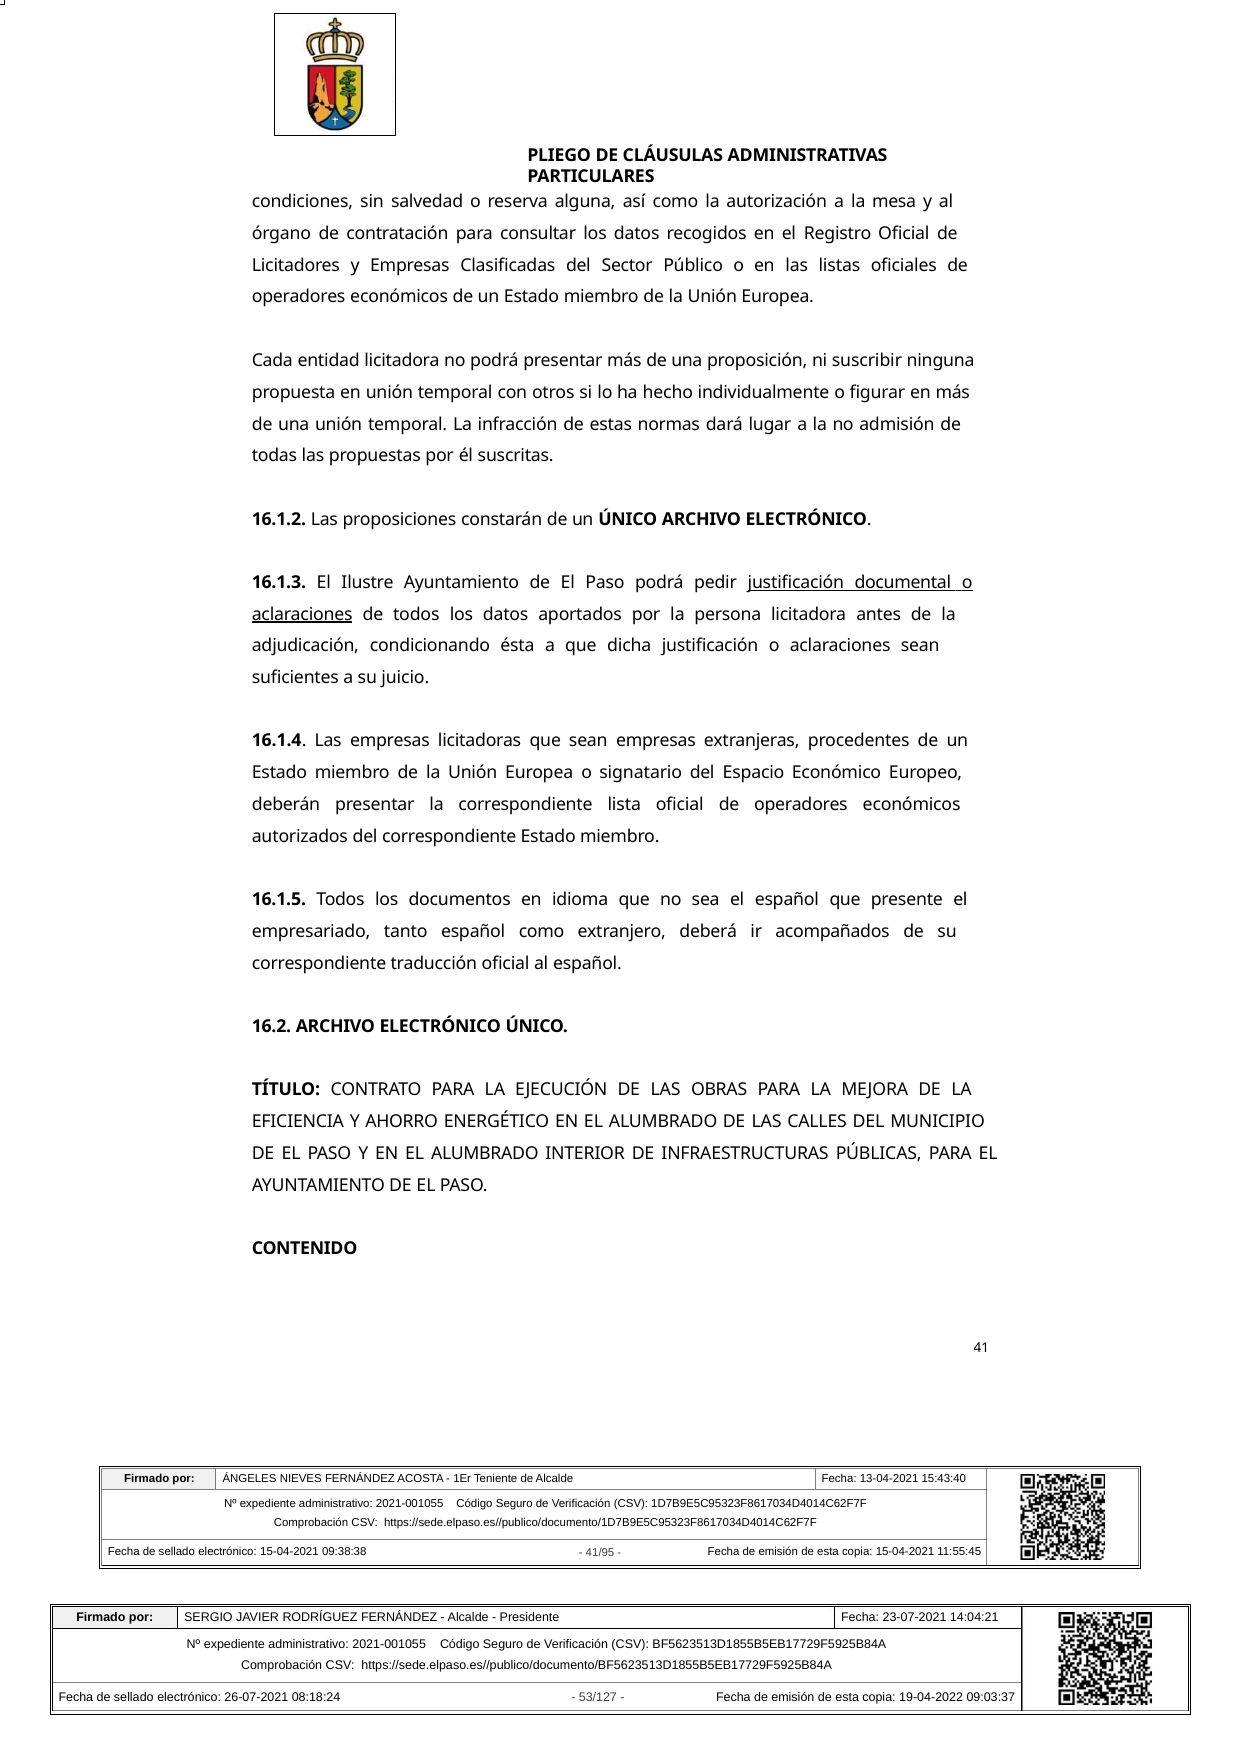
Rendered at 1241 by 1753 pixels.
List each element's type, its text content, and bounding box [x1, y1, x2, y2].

text 1 [252, 508, 261, 529]
text autorizados del correspondiente Estado miembro. [252, 826, 1013, 847]
text DE EL PASO Y EN EL ALUMBRADO INTERIOR DE INFRAESTRUCTURAS PÚBLICAS, PARA EL [252, 1143, 1013, 1163]
text Comprobación CSV: https://sede.elpaso.es//publico/documento/1D7B9E5C95323F8617034D4014C62F7F [273, 1517, 889, 1529]
text condiciones, sin salvedad o reserva alguna, así como la autorización a la mesa y al [252, 191, 1013, 212]
text - 53/127 - [571, 1691, 643, 1705]
text Fecha de sellado electrónico: 15-04-2021 09:38:38 [108, 1546, 390, 1558]
text 6.1.2. Las proposiciones constarán de un ÚNICO ARCHIVO ELECTRÓNICO. [261, 508, 899, 529]
text Cada entidad licitadora no podrá presentar más de una proposición, ni suscribir ninguna [252, 350, 1013, 371]
text Nº expediente administrativo: 2021-001055 Código Seguro de Verificación (CSV): BF5623513D1855B5EB17729F5925B84A [186, 1638, 912, 1652]
text Nº expediente administrativo: 2021-001055 Código Seguro de Verificación (CSV): 1D7B9E5C95323F8617034D4014C62F7F [224, 1498, 889, 1511]
text correspondiente traducción oficial al español. [252, 953, 1013, 973]
text CONTENIDO [252, 1237, 378, 1258]
text SERGIO JAVIER RODRÍGUEZ FERNÁNDEZ - Alcalde - Presidente [184, 1610, 586, 1624]
text - 41/95 - [578, 1546, 638, 1559]
text 6.1.4. Las empresas licitadoras que sean empresas extranjeras, procedentes de un [261, 730, 1013, 751]
text deberán presentar la correspondiente lista oficial de operadores económicos [252, 794, 1013, 814]
text órgano de contratación para consultar los datos recogidos en el Registro Oficial de [252, 223, 1013, 243]
text Fecha: 23-07-2021 14:04:21 [841, 1610, 1022, 1624]
text 41 [973, 1339, 1009, 1356]
text Fecha de emisión de esta copia: 15-04-2021 11:55:45 [707, 1546, 1006, 1558]
text todas las propuestas por él suscritas. [252, 445, 1013, 466]
text de una unión temporal. La infracción de estas normas dará lugar a la no admisión de [252, 413, 1013, 434]
text Firmado por: [124, 1473, 211, 1485]
text aclaraciones de todos los datos aportados por la persona licitadora antes de la [252, 603, 1013, 624]
text 1 [252, 889, 261, 910]
text Licitadores y Empresas Clasificadas del Sector Público o en las listas oficiales de [252, 255, 1013, 275]
text suficientes a su juicio. [252, 667, 1013, 688]
text 1 [252, 730, 261, 751]
text 6.1.3. El Ilustre Ayuntamiento de El Paso podrá pedir justificación documental o [261, 571, 1014, 592]
text ÁNGELES NIEVES FERNÁNDEZ ACOSTA - 1Er Teniente de Alcalde [222, 1473, 601, 1485]
picture [100, 1467, 1140, 1568]
text 1 [252, 1016, 261, 1037]
text 6.1.5. Todos los documentos en idioma que no sea el español que presente el [261, 889, 1013, 910]
text adjudicación, condicionando ésta a que dicha justificación o aclaraciones sean [252, 636, 1013, 656]
text Fecha de emisión de esta copia: 19-04-2022 09:03:37 [716, 1690, 1040, 1704]
picture [51, 1605, 1190, 1714]
text 6.2. ARCHIVO ELECTRÓNICO ÚNICO. [261, 1016, 588, 1037]
text AYUNTAMIENTO DE EL PASO. [252, 1175, 1013, 1195]
text propuesta en unión temporal con otros si lo ha hecho individualmente o figurar en más [252, 382, 1013, 402]
text 1 [252, 571, 261, 592]
text Estado miembro de la Unión Europea o signatario del Espacio Económico Europeo, [252, 762, 1013, 783]
text Fecha de sellado electrónico: 26-07-2021 08:18:24 [58, 1690, 365, 1704]
text EFICIENCIA Y AHORRO ENERGÉTICO EN EL ALUMBRADO DE LAS CALLES DEL MUNICIPIO [252, 1111, 1013, 1131]
text operadores económicos de un Estado miembro de la Unión Europea. [252, 287, 1013, 307]
text Firmado por: [76, 1610, 172, 1624]
text Comprobación CSV: https://sede.elpaso.es//publico/documento/BF5623513D1855B5EB17729F5925B84A [241, 1658, 912, 1672]
text Fecha: 13-04-2021 15:43:40 [821, 1473, 987, 1485]
text TÍTULO: CONTRATO PARA LA EJECUCIÓN DE LAS OBRAS PARA LA MEJORA DE LA [252, 1079, 1013, 1100]
picture [275, 14, 395, 135]
text empresariado, tanto español como extranjero, deberá ir acompañados de su [252, 921, 1013, 941]
text PLIEGO DE CLÁUSULAS ADMINISTRATIVAS PARTICULARES [527, 145, 1013, 187]
